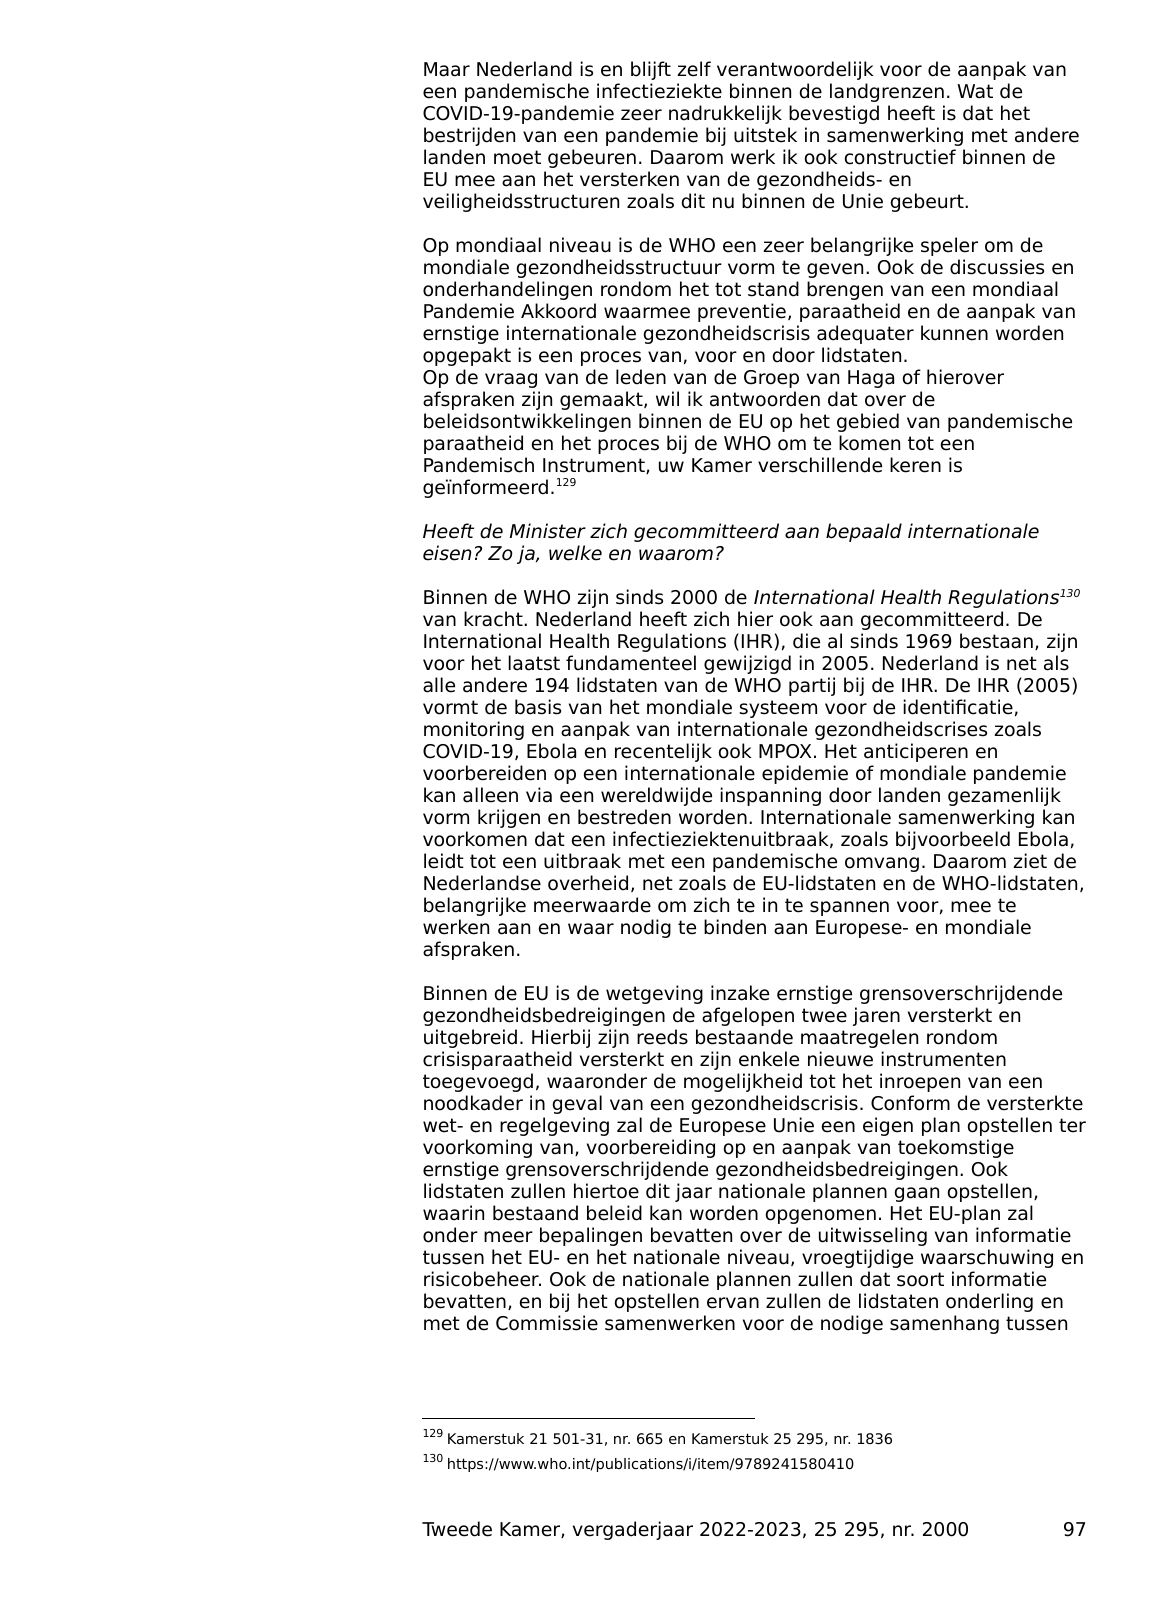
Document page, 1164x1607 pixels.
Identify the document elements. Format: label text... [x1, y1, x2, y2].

text Kamerstuk 21 501-31, nr. 665 en Kamerstuk 25 295, nr. 1836 [422, 1427, 1087, 1449]
text Maar Nederland is en blijft zelf verantwoordelijk voor de aanpak van een pandemische infectieziekte binnen de landgrenzen. Wat de COVID-19-pandemie zeer nadrukkelijk bevestigd heeft is dat het bestrijden van een pandemie bij uitstek in samenwerking met andere landen moet gebeuren. Daarom werk ik ook constructief binnen de EU mee aan het versterken van de gezondheids- en veiligheidsstructuren zoals dit nu binnen de Unie gebeurt. [422, 59, 1087, 213]
text Op de vraag van de leden van de Groep van Haga of hierover afspraken zijn gemaakt, wil ik antwoorden dat over de beleidsontwikkelingen binnen de EU op het gebied van pandemische paraatheid en het proces bij de WHO om te komen tot een Pandemisch Instrument, uw Kamer verschillende keren is geïnformeerd. [422, 367, 1087, 499]
text Op mondiaal niveau is de WHO een zeer belangrijke speler om de mondiale gezondheidsstructuur vorm te geven. Ook de discussies en onderhandelingen rondom het tot stand brengen van een mondiaal Pandemie Akkoord waarmee preventie, paraatheid en de aanpak van ernstige internationale gezondheidscrisis adequater kunnen worden opgepakt is een proces van, voor en door lidstaten. [422, 235, 1087, 367]
text Heeft de Minister zich gecommitteerd aan bepaald internationale eisen? Zo ja, welke en waarom? [422, 521, 1087, 565]
text Binnen de EU is de wetgeving inzake ernstige grensoverschrijdende gezondheidsbedreigingen de afgelopen twee jaren versterkt en uitgebreid. Hierbij zijn reeds bestaande maatregelen rondom crisisparaatheid versterkt en zijn enkele nieuwe instrumenten toegevoegd, waaronder de mogelijkheid tot het inroepen van een noodkader in geval van een gezondheidscrisis. Conform de versterkte wet- en regelgeving zal de Europese Unie een eigen plan opstellen ter voorkoming van, voorbereiding op en aanpak van toekomstige ernstige grensoverschrijdende gezondheidsbedreigingen. Ook lidstaten zullen hiertoe dit jaar nationale plannen gaan opstellen, waarin bestaand beleid kan worden opgenomen. Het EU-plan zal onder meer bepalingen bevatten over de uitwisseling van informatie tussen het EU- en het nationale niveau, vroegtijdige waarschuwing en risicobeheer. Ook de nationale plannen zullen dat soort informatie bevatten, en bij het opstellen ervan zullen de lidstaten onderling en met de Commissie samenwerken voor de nodige samenhang tussen [422, 983, 1087, 1335]
text https://www.who.int/publications/i/item/9789241580410 [422, 1452, 1087, 1474]
text Binnen de WHO zijn sinds 2000 de International Health Regulations van kracht. Nederland heeft zich hier ook aan gecommitteerd. De International Health Regulations (IHR), die al sinds 1969 bestaan, zijn voor het laatst fundamenteel gewijzigd in 2005. Nederland is net als alle andere 194 lidstaten van de WHO partij bij de IHR. De IHR (2005) vormt de basis van het mondiale systeem voor de identificatie, monitoring en aanpak van internationale gezondheidscrises zoals COVID-19, Ebola en recentelijk ook MPOX. Het anticiperen en voorbereiden op een internationale epidemie of mondiale pandemie kan alleen via een wereldwijde inspanning door landen gezamenlijk vorm krijgen en bestreden worden. Internationale samenwerking kan voorkomen dat een infectieziektenuitbraak, zoals bijvoorbeeld Ebola, leidt tot een uitbraak met een pandemische omvang. Daarom ziet de Nederlandse overheid, net zoals de EU-lidstaten en de WHO-lidstaten, belangrijke meerwaarde om zich te in te spannen voor, mee te werken aan en waar nodig te binden aan Europese- en mondiale afspraken. [422, 587, 1087, 961]
